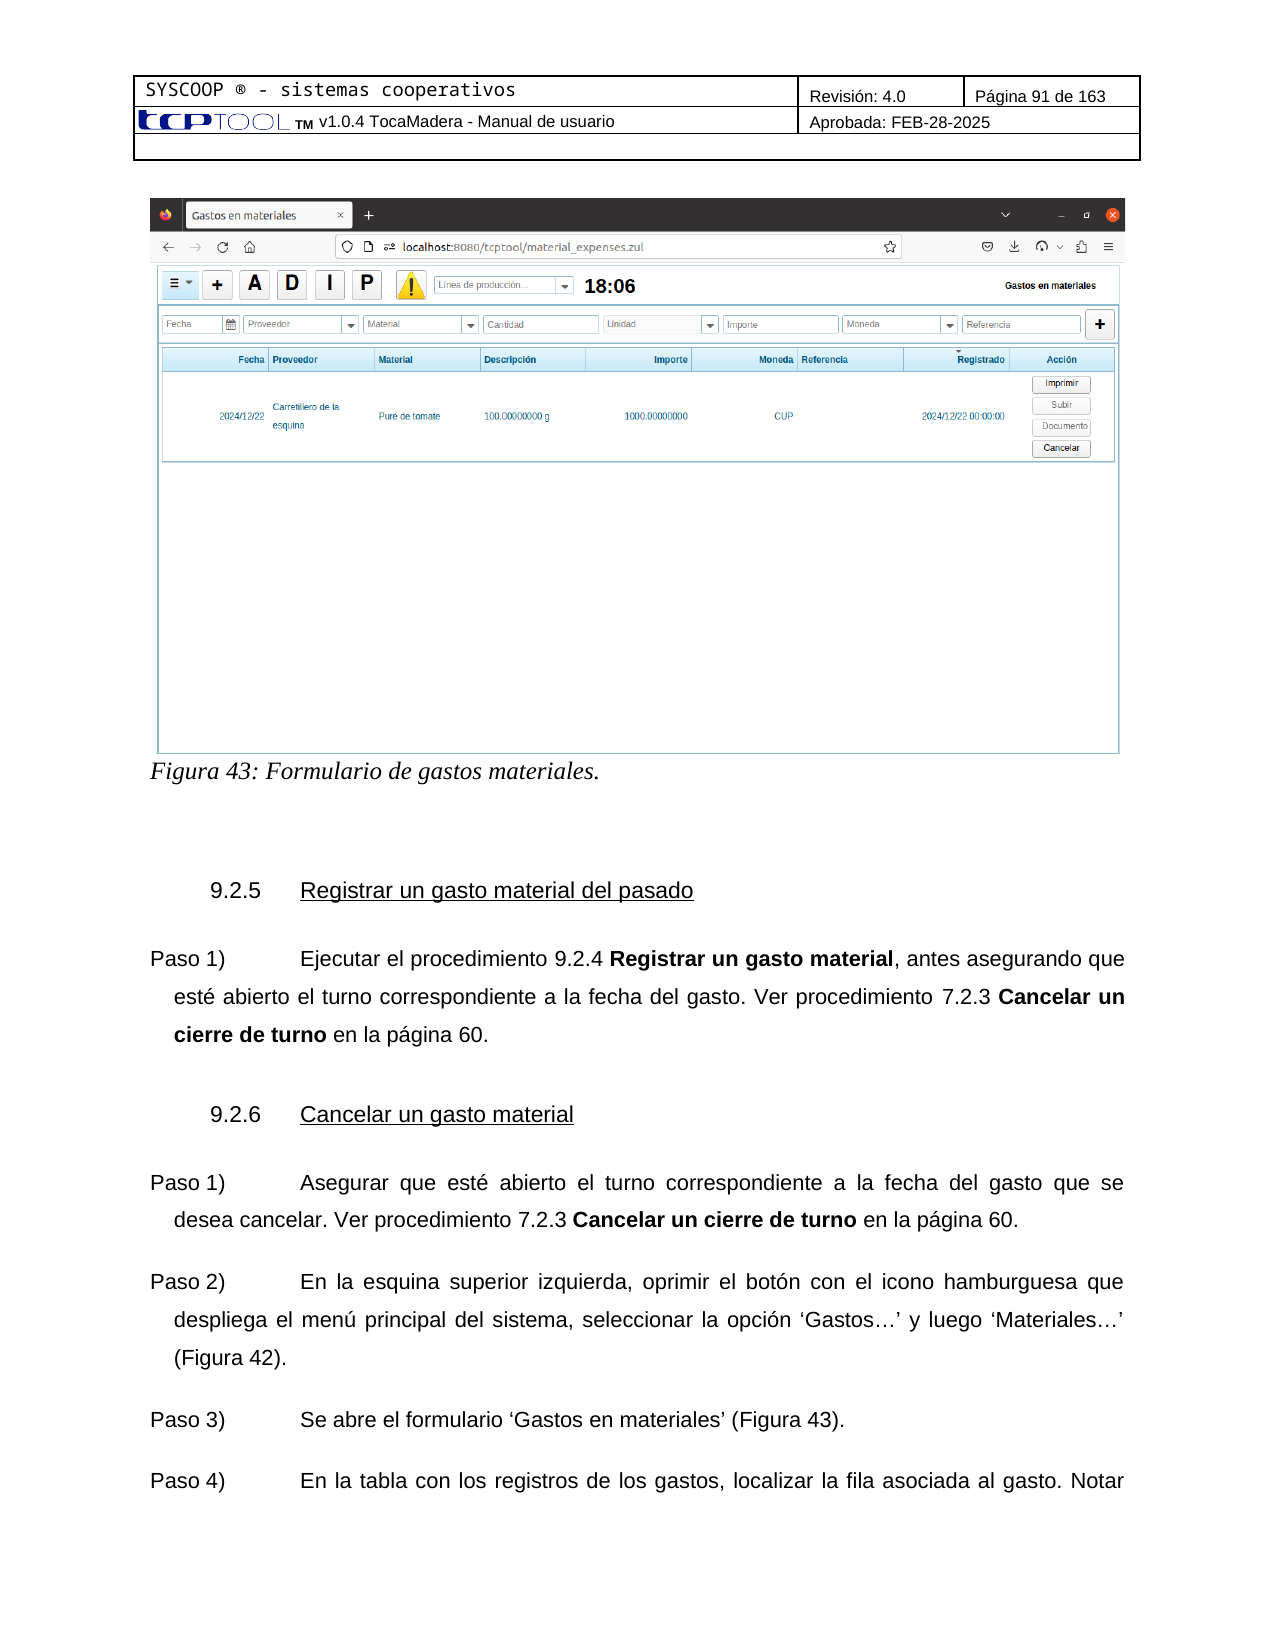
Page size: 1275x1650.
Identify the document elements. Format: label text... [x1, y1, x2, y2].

subtitle Registrar un gasto material del pasado [210, 877, 1125, 904]
list En la tabla con los registros de los gastos, localizar la fila asociada al gasto. Notar [150, 1468, 1125, 1493]
subtitle Cancelar un gasto material [210, 1101, 1125, 1128]
list Asegurar que esté abierto el turno correspondiente a la fecha del gasto que se desea cancelar. Ver procedimiento 7.2.3 Cancelar un cierre de turno en la página 59. [150, 1169, 1125, 1233]
text Figura 43: Formulario de gastos materiales. [150, 757, 1125, 785]
list Se abre el formulario ‘Gastos en materiales’ (Figura 43). [150, 1407, 1125, 1432]
picture [138, 110, 290, 130]
picture [150, 198, 1125, 757]
list En la esquina superior izquierda, oprimir el botón con el icono hamburguesa que despliega el menú principal del sistema, seleccionar la opción ‘Gastos…’ y luego ‘Materiales…’ (Figura 42). [150, 1269, 1125, 1370]
list Ejecutar el procedimiento 9.2.4 Registrar un gasto material, antes asegurando que esté abierto el turno correspondiente a la fecha del gasto. Ver procedimiento 7.2.3 Cancelar un cierre de turno en la página 59. [150, 946, 1125, 1047]
